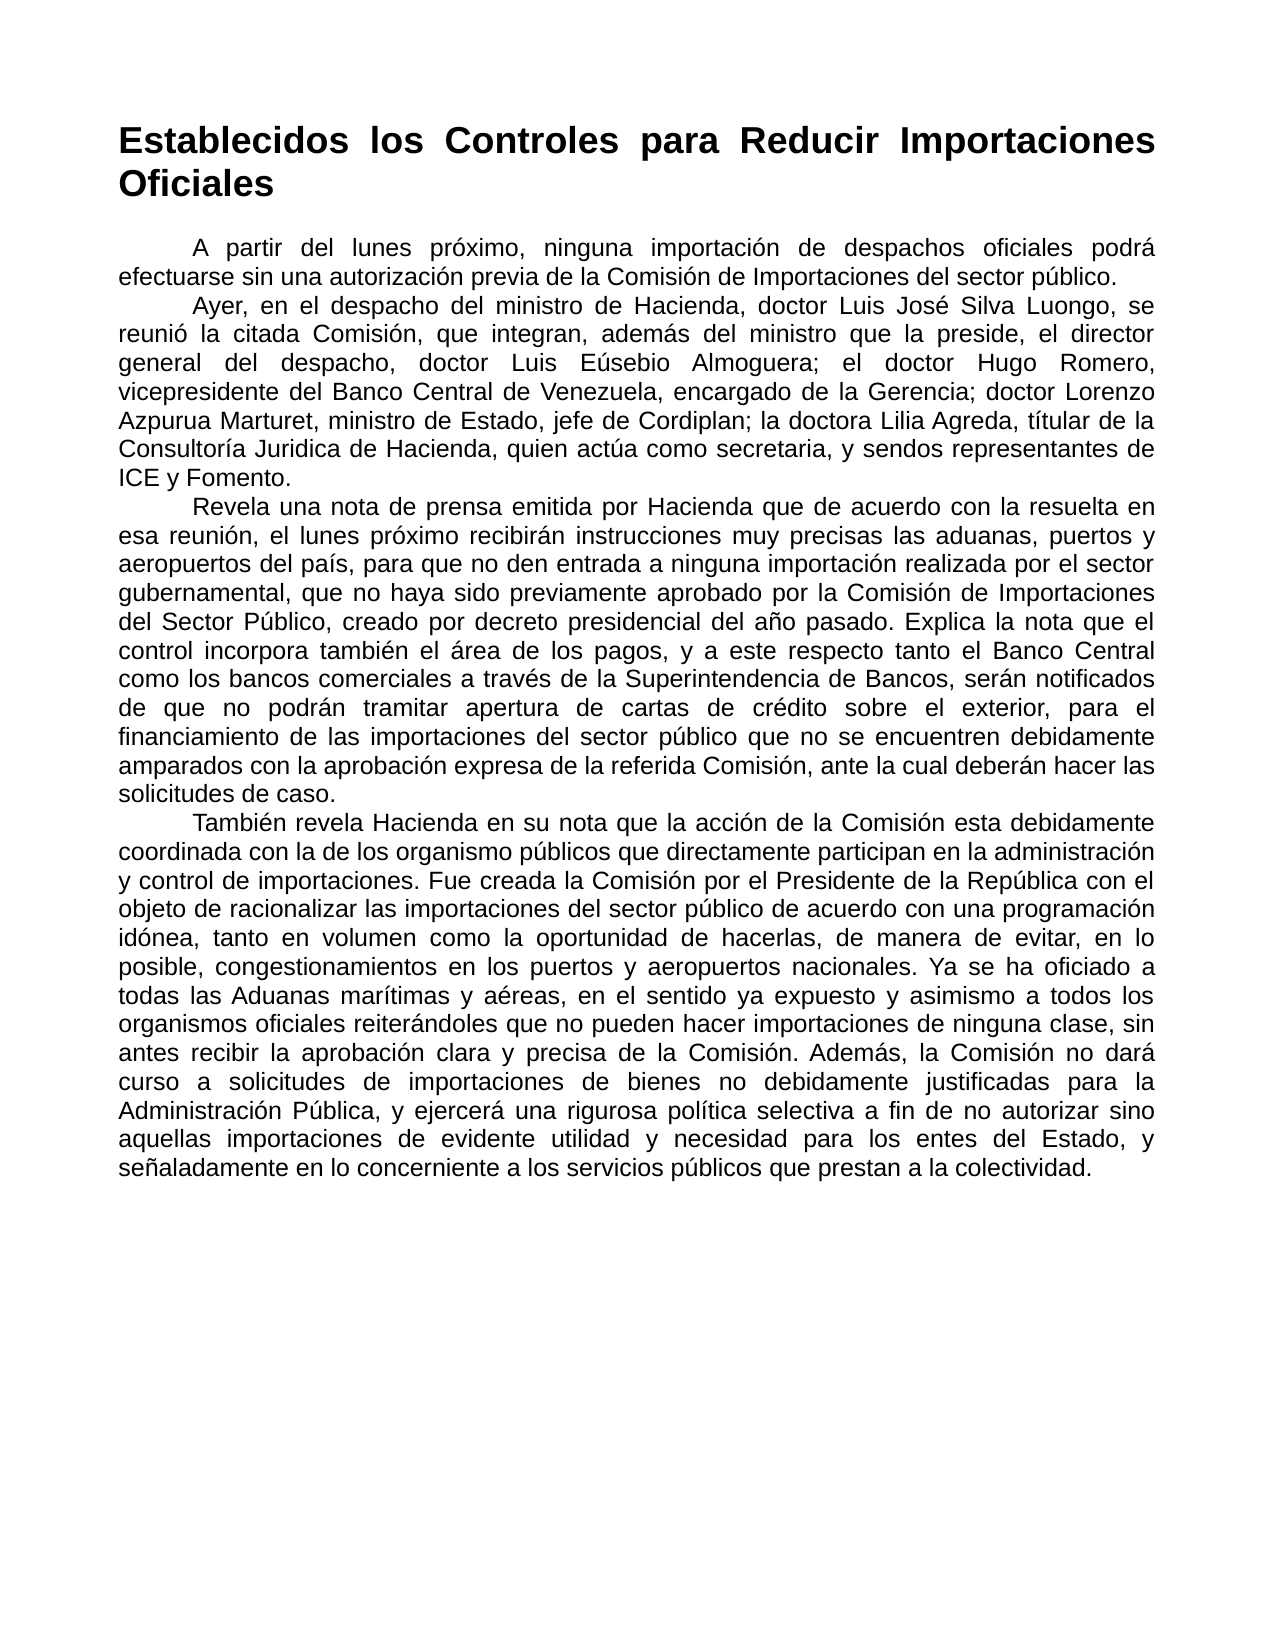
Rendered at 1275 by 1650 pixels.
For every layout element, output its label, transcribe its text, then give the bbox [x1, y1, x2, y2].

text También revela Hacienda en su nota que la acción de la Comisión esta debidamente coordinada con la de los organismo públicos que directamente participan en la administración y control de importaciones. Fue creada la Comisión por el Presidente de la República con el objeto de racionalizar las importaciones del sector público de acuerdo con una programación idónea, tanto en volumen como la oportunidad de hacerlas, de manera de evitar, en lo posible, congestionamientos en los puertos y aeropuertos nacionales. Ya se ha oficiado a todas las Aduanas marítimas y aéreas, en el sentido ya expuesto y asimismo a todos los organismos oficiales reiterándoles que no pueden hacer importaciones de ninguna clase, sin antes recibir la aprobación clara y precisa de la Comisión. Además, la Comisión no dará curso a solicitudes de importaciones de bienes no debidamente justificadas para la Administración Pública, y ejercerá una rigurosa política selectiva a fin de no autorizar sino aquellas importaciones de evidente utilidad y necesidad para los entes del Estado, y señaladamente en lo concerniente a los servicios públicos que prestan a la colectividad. [118, 808, 1157, 1182]
text Revela una nota de prensa emitida por Hacienda que de acuerdo con la resuelta en esa reunión, el lunes próximo recibirán instrucciones muy precisas las aduanas, puertos y aeropuertos del país, para que no den entrada a ninguna importación realizada por el sector gubernamental, que no haya sido previamente aprobado por la Comisión de Importaciones del Sector Público, creado por decreto presidencial del año pasado. Explica la nota que el control incorpora también el área de los pagos, y a este respecto tanto el Banco Central como los bancos comerciales a través de la Superintendencia de Bancos, serán notificados de que no podrán tramitar apertura de cartas de crédito sobre el exterior, para el financiamiento de las importaciones del sector público que no se encuentren debidamente amparados con la aprobación expresa de la referida Comisión, ante la cual deberán hacer las solicitudes de caso. [118, 492, 1157, 808]
text Ayer, en el despacho del ministro de Hacienda, doctor Luis José Silva Luongo, se reunió la citada Comisión, que integran, además del ministro que la preside, el director general del despacho, doctor Luis Eúsebio Almoguera; el doctor Hugo Romero, vicepresidente del Banco Central de Venezuela, encargado de la Gerencia; doctor Lorenzo Azpurua Marturet, ministro de Estado, jefe de Cordiplan; la doctora Lilia Agreda, títular de la Consultoría Juridica de Hacienda, quien actúa como secretaria, y sendos representantes de ICE y Fomento. [118, 291, 1157, 492]
text Establecidos los Controles para Reducir Importaciones Oficiales [118, 118, 1157, 204]
text A partir del lunes próximo, ninguna importación de despachos oficiales podrá efectuarse sin una autorización previa de la Comisión de Importaciones del sector público. [118, 233, 1157, 291]
